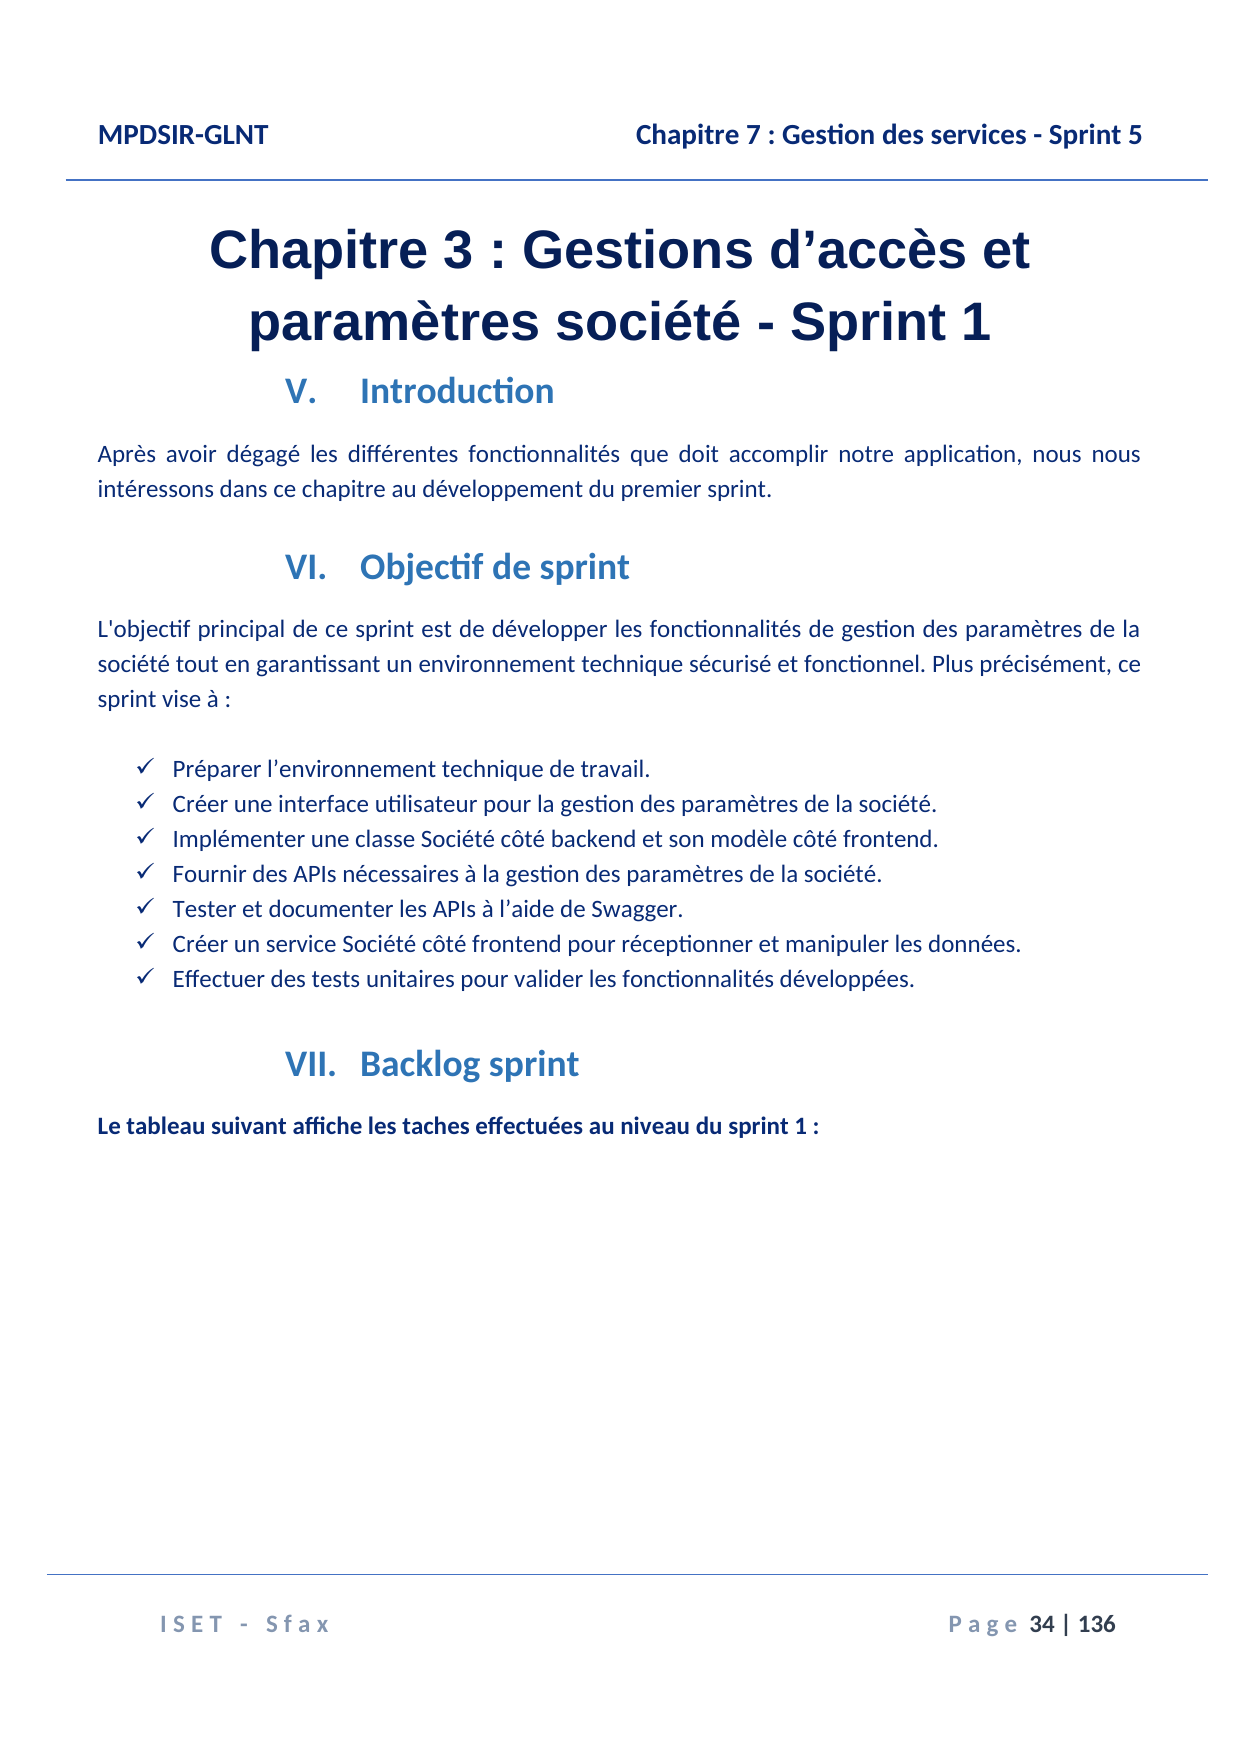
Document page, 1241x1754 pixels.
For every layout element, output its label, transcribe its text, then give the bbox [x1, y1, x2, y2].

list Effectuer des tests unitaires pour valider les fonctionnalités développées. [135, 963, 1143, 994]
list Implémenter une classe Société côté backend et son modèle côté frontend. [135, 823, 1143, 854]
text Après avoir dégagé les différentes fonctionnalités que doit accomplir notre application, nous nous intéressons dans ce chapitre au développement du premier sprint. [97, 438, 1143, 503]
list Créer un service Société côté frontend pour réceptionner et manipuler les données. [135, 928, 1143, 959]
text L'objectif principal de ce sprint est de développer les fonctionnalités de gestion des paramètres de la société tout en garantissant un environnement technique sécurisé et fonctionnel. Plus précisément, ce sprint vise à : [97, 613, 1143, 714]
subtitle Backlog sprint [285, 1039, 1143, 1085]
list Créer une interface utilisateur pour la gestion des paramètres de la société. [135, 788, 1143, 819]
list Préparer l’environnement technique de travail. [135, 753, 1143, 784]
list Fournir des APIs nécessaires à la gestion des paramètres de la société. [135, 858, 1143, 889]
subtitle Objectif de sprint [285, 543, 1143, 588]
subtitle Chapitre 3 : Gestions d’accès et paramètres société - Sprint 1 [97, 217, 1143, 351]
subtitle Introduction [285, 367, 1143, 413]
list Tester et documenter les APIs à l’aide de Swagger. [135, 893, 1143, 924]
text Le tableau suivant affiche les taches effectuées au niveau du sprint 1 : [97, 1110, 1143, 1141]
